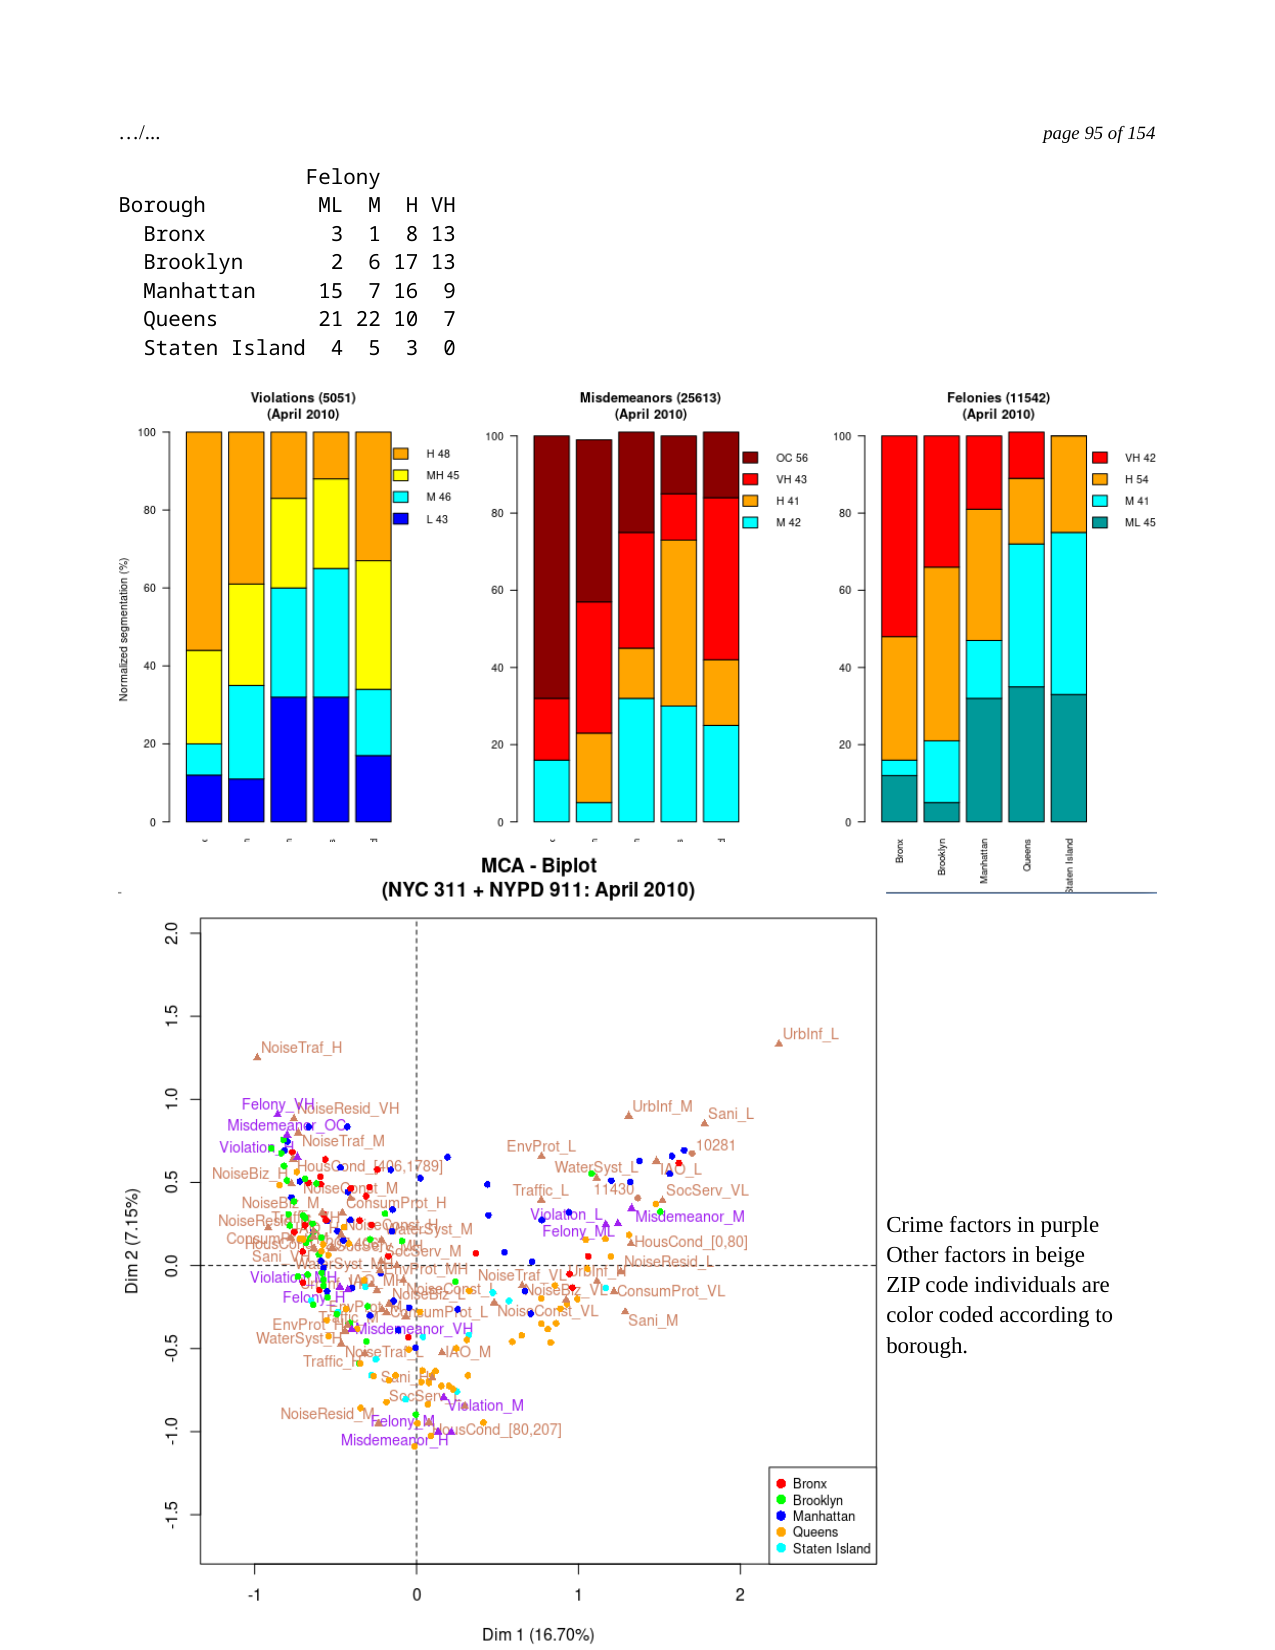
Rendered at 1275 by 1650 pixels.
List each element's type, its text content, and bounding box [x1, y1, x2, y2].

text Brooklyn 2 6 17 13 [118, 247, 1157, 276]
picture [118, 385, 1157, 1650]
text Felony [118, 162, 1157, 191]
text Manhattan 15 7 16 9 [118, 276, 1157, 304]
text Borough ML M H VH [118, 191, 1157, 219]
text Queens 21 22 10 7 [118, 304, 1157, 333]
text Staten Island 4 5 3 0 [118, 333, 1157, 361]
text Bronx 3 1 8 13 [118, 219, 1157, 247]
text Crime factors in purple Other factors in beige ZIP code individuals are color coded according to borough. [887, 1211, 1157, 1358]
